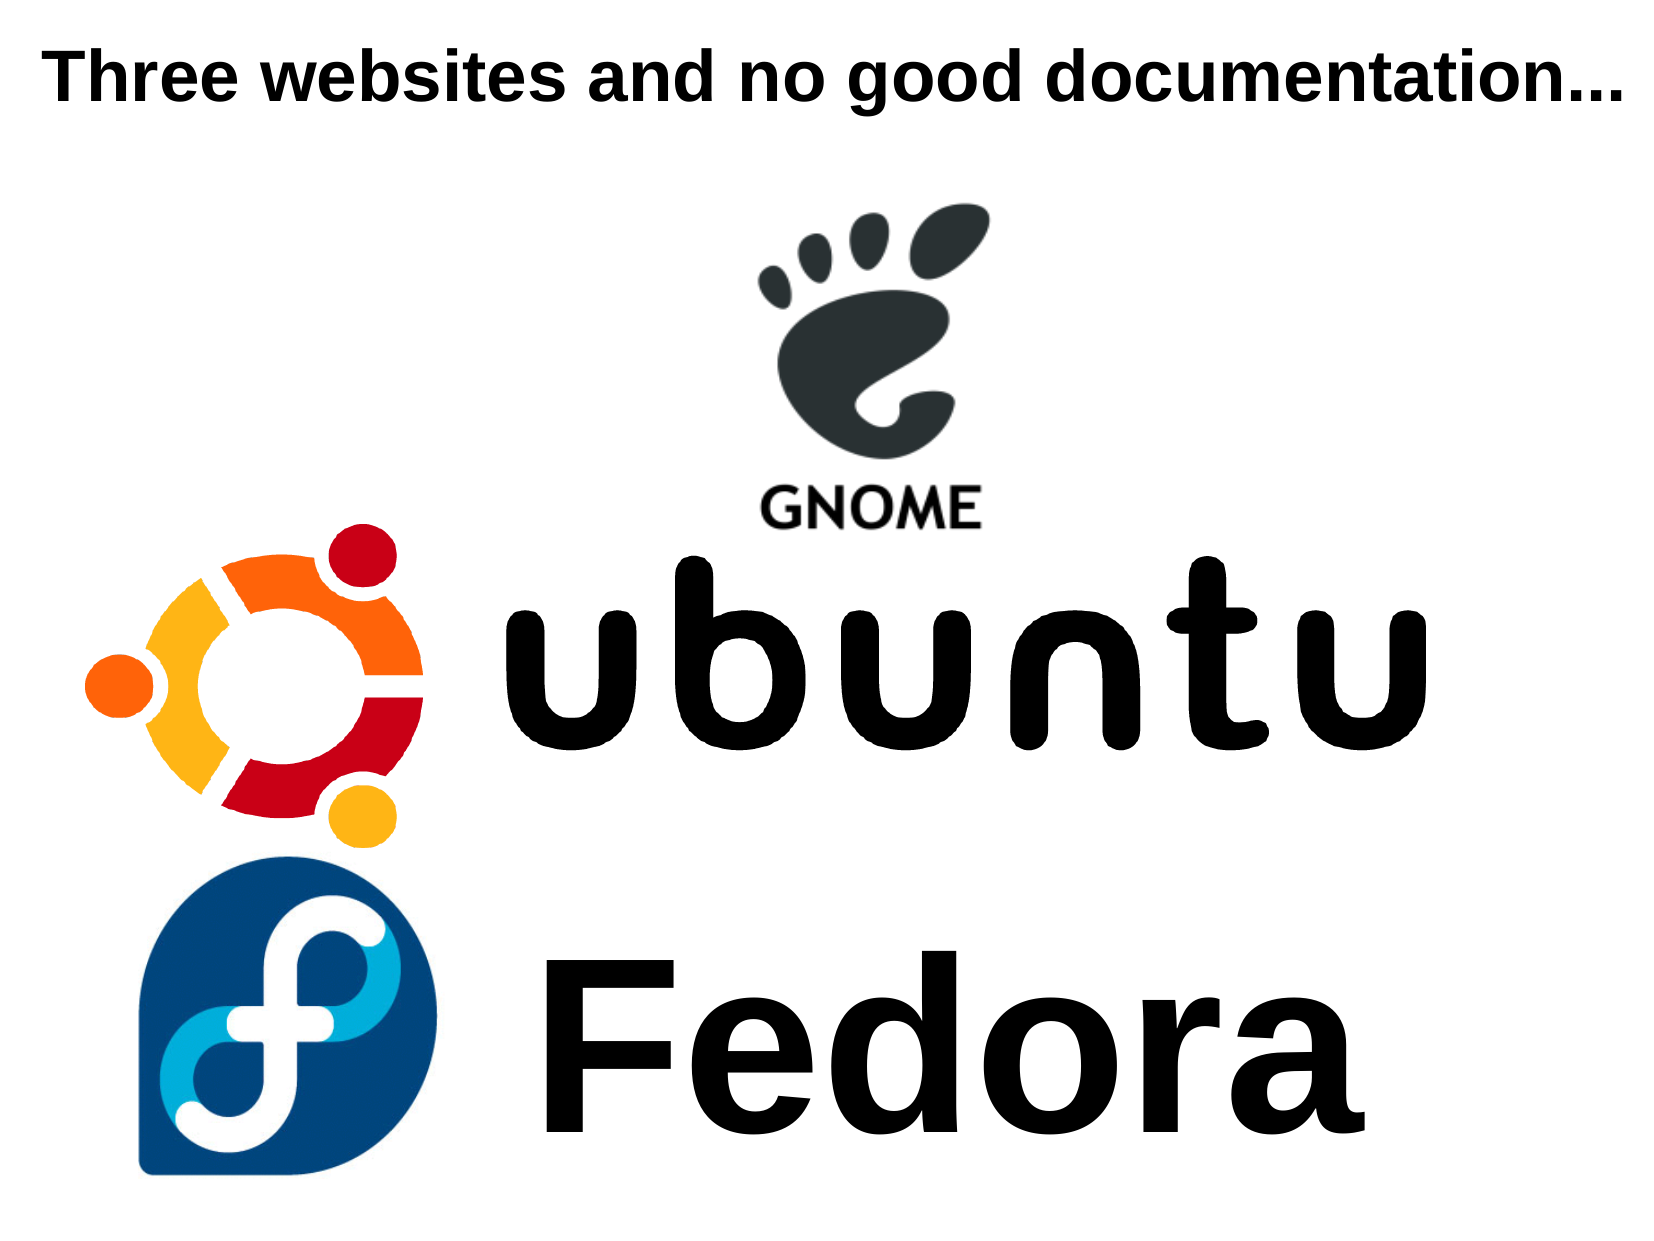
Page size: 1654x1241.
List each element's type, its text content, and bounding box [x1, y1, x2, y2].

picture [85, 155, 1426, 1221]
text_box Fedora [515, 899, 1379, 1194]
text_box Three websites and no good documentation... [26, 27, 1644, 125]
